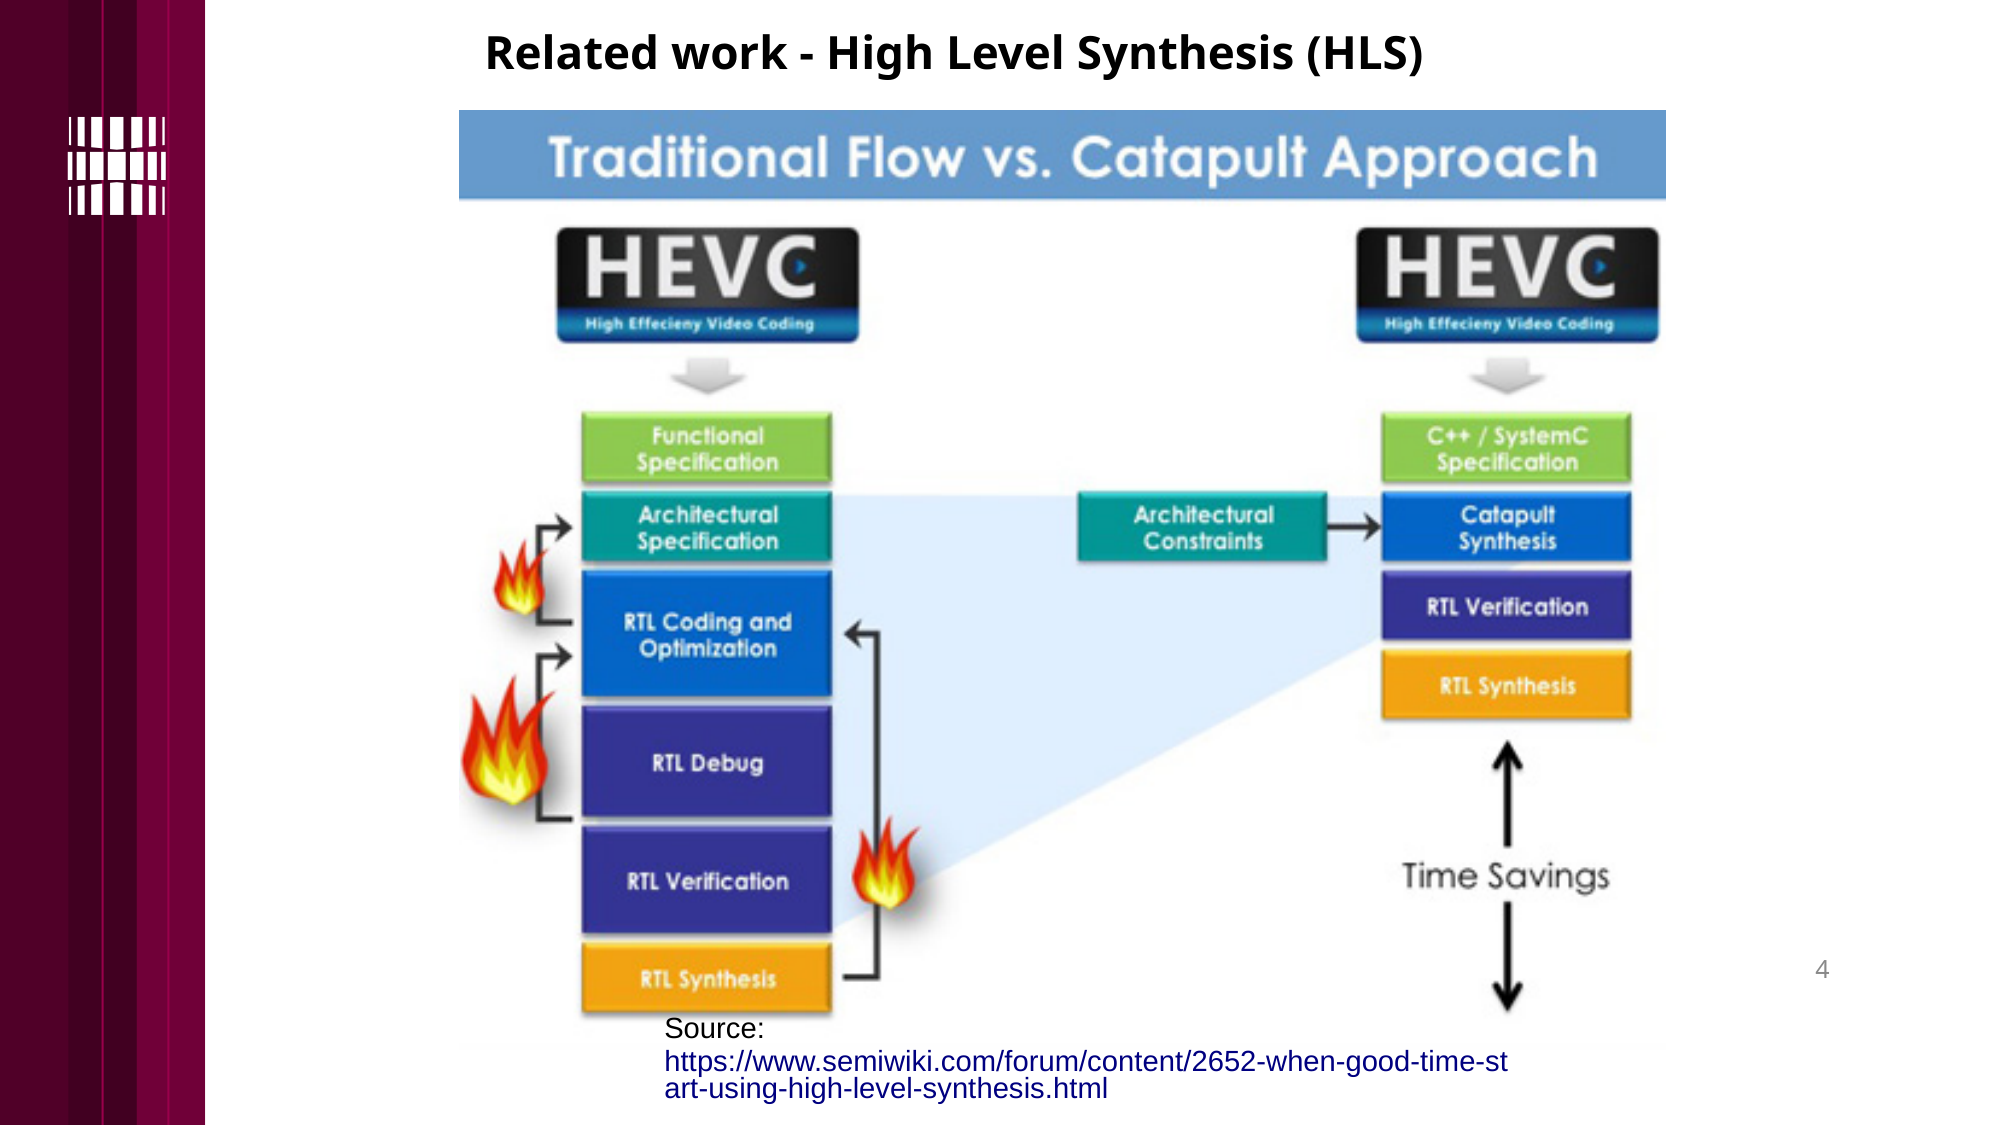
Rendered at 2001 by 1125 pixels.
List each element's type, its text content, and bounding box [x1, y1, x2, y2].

picture [459, 110, 1666, 1052]
list Related work - High Level Synthesis (HLS) [484, 23, 1630, 110]
text_box Source:https://www.semiwiki.com/forum/content/2652-when-good-time-start-using-high-level-synthesis.html [649, 1004, 1535, 1125]
